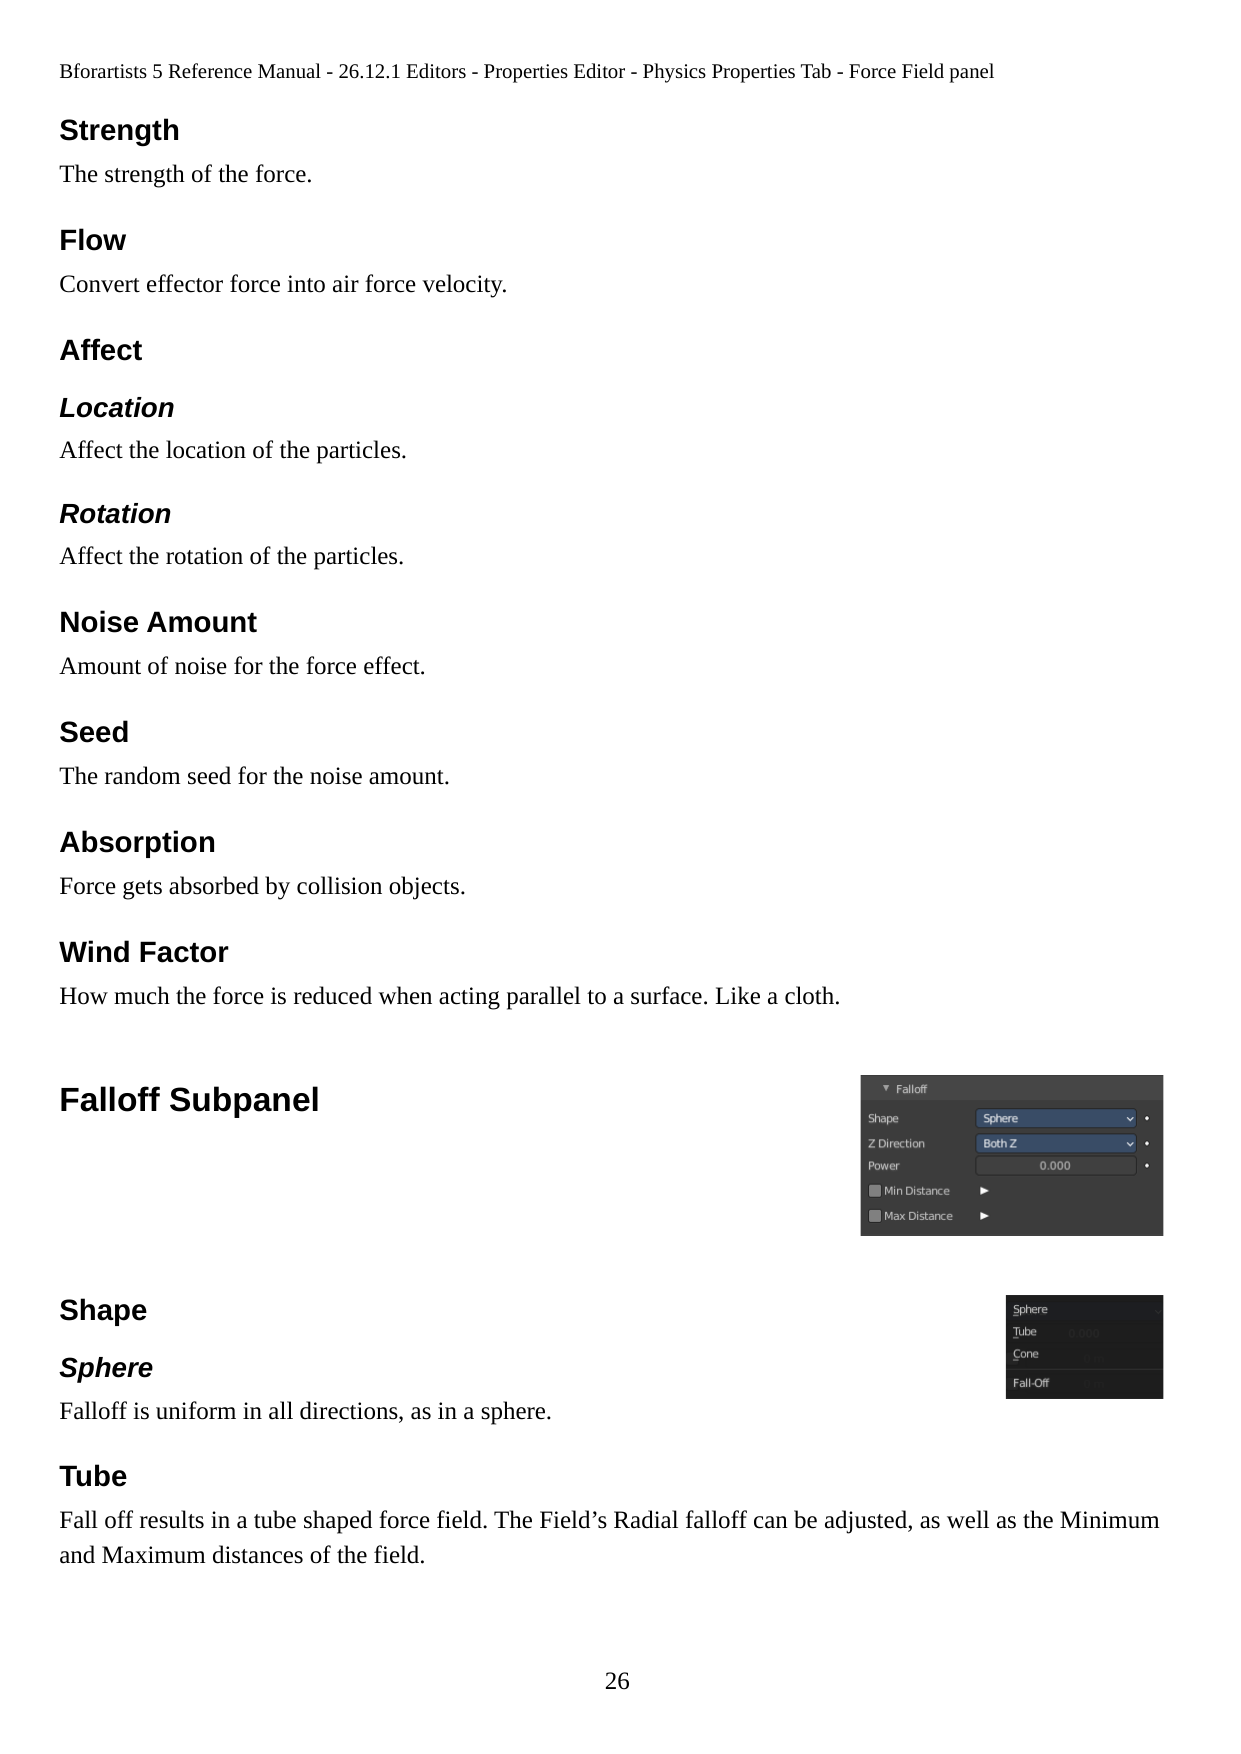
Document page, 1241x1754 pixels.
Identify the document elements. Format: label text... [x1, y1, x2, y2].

subtitle [1164, 1080, 1181, 1118]
subtitle Rotation [59, 497, 1181, 529]
subtitle Location [59, 391, 1181, 423]
subtitle Noise Amount [59, 605, 1181, 639]
subtitle Flow [59, 222, 1181, 256]
text Affect the location of the particles. [59, 436, 1181, 464]
text Affect the rotation of the particles. [59, 541, 1181, 570]
text Force gets absorbed by collision objects. [59, 871, 1181, 900]
subtitle Shape [59, 1293, 1181, 1326]
text Falloff is uniform in all directions, as in a sphere. [59, 1396, 1181, 1424]
subtitle Sphere [59, 1351, 1005, 1383]
subtitle Wind Factor [59, 935, 1181, 968]
text Convert effector force into air force velocity. [59, 269, 1181, 297]
subtitle Strength [59, 113, 1181, 146]
text The random seed for the noise amount. [59, 761, 1181, 790]
picture [1005, 1295, 1164, 1399]
text Fall off results in a tube shaped force field. The Field’s Radial falloff can be adjusted, as well as the Minimum and Maximum distances of the field. [59, 1506, 1181, 1569]
subtitle Affect [59, 332, 1181, 366]
text Amount of noise for the force effect. [59, 651, 1181, 680]
subtitle Tube [59, 1459, 1181, 1493]
subtitle Absorption [59, 825, 1181, 859]
subtitle Falloff Subpanel [59, 1080, 860, 1118]
text The strength of the force. [59, 159, 1181, 188]
text How much the force is reduced when acting parallel to a surface. Like a cloth. [59, 981, 1181, 1010]
subtitle Seed [59, 715, 1181, 749]
subtitle [1164, 1351, 1181, 1383]
picture [860, 1075, 1164, 1236]
